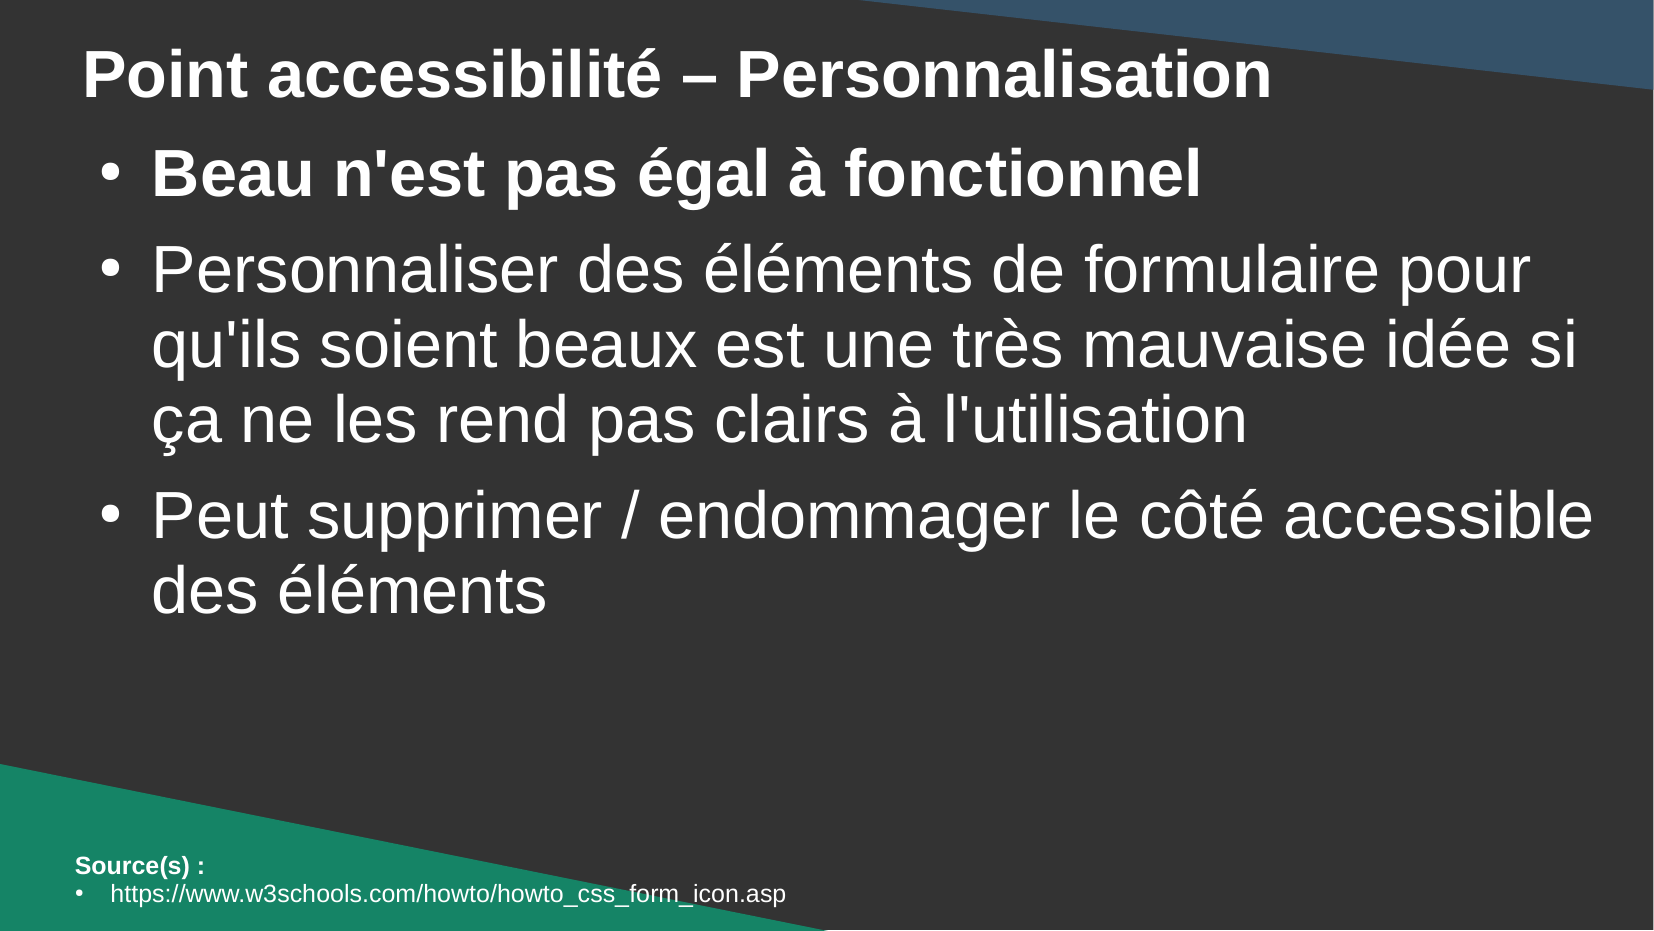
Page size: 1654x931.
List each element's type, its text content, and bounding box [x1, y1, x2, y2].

text_box [0, 763, 828, 931]
list Beau n'est pas égal à fonctionnel Personnaliser des éléments de formulaire pour qu'ils soient beaux est une très mauvaise idée si ça ne les rend pas clairs à l'utilisation Peut supprimer / endommager le côté accessible des éléments [80, 135, 1605, 745]
title Point accessibilité – Personnalisation [82, 37, 1571, 122]
text_box Source(s) : https://www.w3schools.com/howto/howto_css_form_icon.asp [60, 844, 1546, 916]
text_box [858, 0, 1654, 90]
